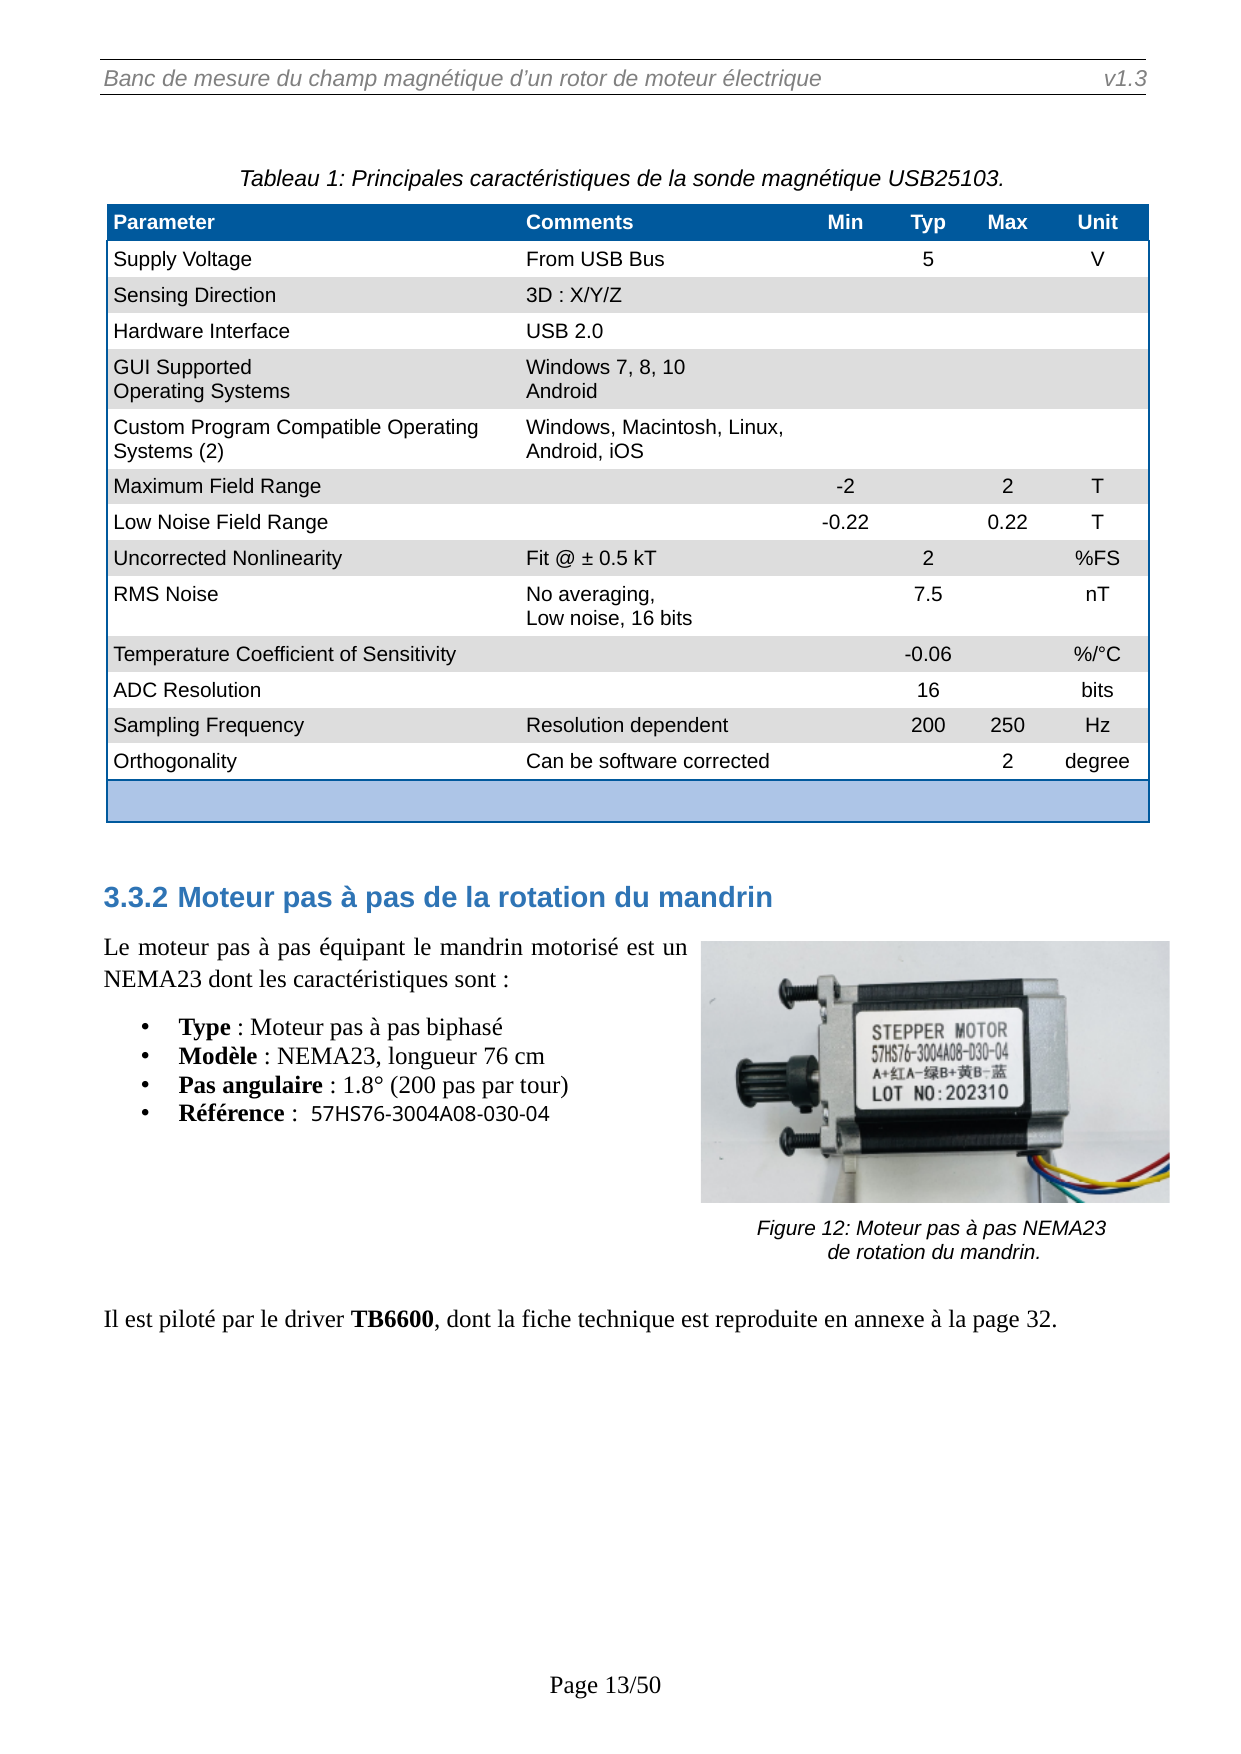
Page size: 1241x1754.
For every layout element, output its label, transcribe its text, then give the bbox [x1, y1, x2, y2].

table_cell [887, 277, 969, 313]
table_cell [887, 409, 969, 468]
table_cell 3D : X/Y/Z [520, 277, 804, 313]
table_cell [969, 672, 1046, 707]
table_cell 2 [887, 540, 969, 576]
text Figure 12: Moteur pas à pas NEMA23 de rotation du mandrin. [701, 1203, 1169, 1263]
table_cell Maximum Field Range [108, 469, 520, 504]
table_cell [969, 540, 1046, 576]
table_cell No averaging, Low noise, 16 bits [520, 576, 804, 636]
table_cell [520, 781, 804, 821]
table_cell %FS [1046, 540, 1148, 576]
table_cell [108, 781, 520, 821]
table_cell GUI Supported Operating Systems [108, 349, 520, 409]
list Type : Moteur pas à pas biphasé [141, 1012, 700, 1041]
table_header Min [804, 204, 887, 240]
table_cell Hz [1046, 708, 1148, 743]
table_cell Orthogonality [108, 743, 520, 779]
table_header Typ [887, 204, 969, 240]
text Il est piloté par le driver TB6600, dont la fiche technique est reproduite en annexe à la page 32. [103, 1304, 1143, 1332]
table_cell 16 [887, 672, 969, 707]
table_cell [887, 781, 969, 821]
subtitle Moteur pas à pas de la rotation du mandrin [103, 880, 1143, 914]
table_cell [804, 781, 887, 821]
table_cell [887, 349, 969, 409]
table_cell Fit @ ± 0.5 kT [520, 540, 804, 576]
picture [700, 941, 1170, 1203]
table_header Max [969, 204, 1046, 240]
table_cell Custom Program Compatible Operating Systems (2) [108, 409, 520, 468]
table_cell [804, 241, 887, 277]
list Référence : 57HS76-3004A08-030-04 [141, 1098, 700, 1128]
table_cell [520, 469, 804, 504]
table_cell [969, 576, 1046, 636]
table_cell -0.22 [804, 504, 887, 540]
table_cell [969, 313, 1046, 349]
table_cell [969, 241, 1046, 277]
table_cell [969, 349, 1046, 409]
table_cell [804, 743, 887, 779]
text Le moteur pas à pas équipant le mandrin motorisé est un NEMA23 dont les caractéristiques sont : [103, 929, 1169, 993]
table_cell Low Noise Field Range [108, 504, 520, 540]
table_cell [804, 540, 887, 576]
table_cell Temperature Coefficient of Sensitivity [108, 636, 520, 672]
table_cell [804, 672, 887, 707]
table_cell 2 [969, 743, 1046, 779]
table_cell Sampling Frequency [108, 708, 520, 743]
table_cell [520, 636, 804, 672]
table_cell [804, 409, 887, 468]
table_header Unit [1046, 204, 1149, 240]
table_cell [804, 636, 887, 672]
table_cell 7.5 [887, 576, 969, 636]
table_cell Uncorrected Nonlinearity [108, 540, 520, 576]
table_cell [969, 277, 1046, 313]
table_cell %/°C [1046, 636, 1148, 672]
table_cell USB 2.0 [520, 313, 804, 349]
table_cell [887, 469, 969, 504]
table_cell Resolution dependent [520, 708, 804, 743]
table_cell [804, 708, 887, 743]
table_cell 0.22 [969, 504, 1046, 540]
table_cell Windows, Macintosh, Linux, Android, iOS [520, 409, 804, 468]
table_cell nT [1046, 576, 1148, 636]
table_cell 2 [969, 469, 1046, 504]
table_cell -0.06 [887, 636, 969, 672]
table_cell [804, 349, 887, 409]
table_cell [520, 504, 804, 540]
table_cell T [1046, 469, 1148, 504]
table_cell 5 [887, 241, 969, 277]
table_cell [520, 672, 804, 707]
table_cell Sensing Direction [108, 277, 520, 313]
text Tableau 1: Principales caractéristiques de la sonde magnétique USB25103. [103, 165, 1143, 191]
table_cell [804, 313, 887, 349]
table_cell [1046, 781, 1148, 821]
table_cell [1046, 409, 1148, 468]
table_cell Windows 7, 8, 10 Android [520, 349, 804, 409]
table_cell [804, 576, 887, 636]
table_cell [969, 409, 1046, 468]
table_cell ADC Resolution [108, 672, 520, 707]
table_cell degree [1046, 743, 1148, 779]
table_cell [969, 636, 1046, 672]
table_cell -2 [804, 469, 887, 504]
table_cell [887, 743, 969, 779]
table_cell [969, 781, 1046, 821]
table_cell [1046, 277, 1148, 313]
list Pas angulaire : 1.8° (200 pas par tour) [141, 1070, 700, 1098]
table_cell Can be software corrected [520, 743, 804, 779]
table_cell V [1046, 241, 1148, 277]
list Modèle : NEMA23, longueur 76 cm [141, 1041, 700, 1070]
table_cell [1046, 313, 1148, 349]
table_cell Hardware Interface [108, 313, 520, 349]
table_header Parameter [107, 204, 520, 240]
table_cell [887, 313, 969, 349]
table_header Comments [520, 204, 804, 240]
table_cell T [1046, 504, 1148, 540]
table_cell [1046, 349, 1148, 409]
table_cell RMS Noise [108, 576, 520, 636]
table_cell bits [1046, 672, 1148, 707]
table_cell 250 [969, 708, 1046, 743]
table_cell [804, 277, 887, 313]
table_cell Supply Voltage [108, 241, 520, 277]
table_cell From USB Bus [520, 241, 804, 277]
table_cell 200 [887, 708, 969, 743]
table_cell [887, 504, 969, 540]
